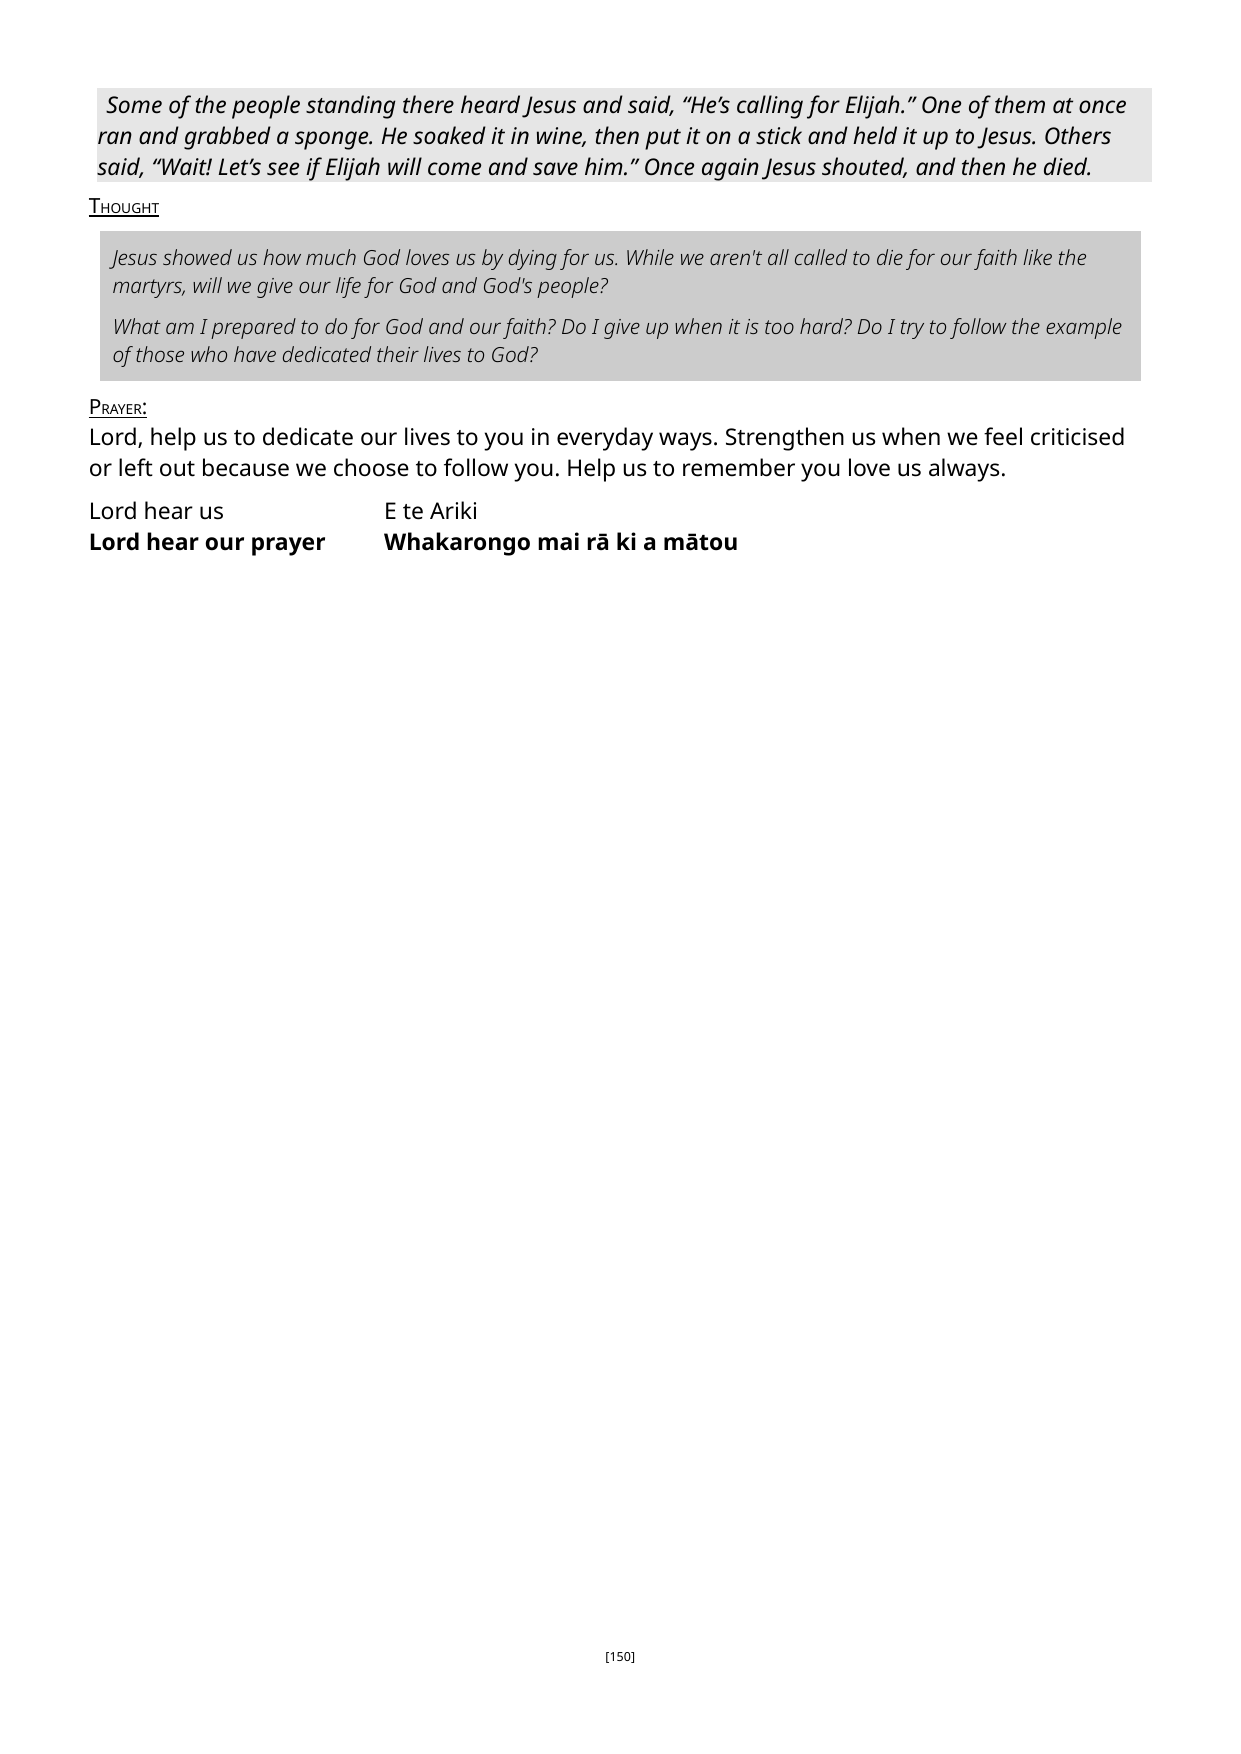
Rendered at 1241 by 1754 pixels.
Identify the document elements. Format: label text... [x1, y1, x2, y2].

text Jesus showed us how much God loves us by dying for us. While we aren't all called to die for our faith like the martyrs, will we give our life for God and God's people? [101, 232, 1140, 300]
text Some of the people standing there heard Jesus and said, “He’s calling for Elijah.” One of them at once ran and grabbed a sponge. He soaked it in wine, then put it on a stick and held it up to Jesus. Others said, “Wait! Let’s see if Elijah will come and save him.” Once again Jesus shouted, and then he died. [97, 88, 1152, 182]
text What am I prepared to do for God and our faith? Do I give up when it is too hard? Do I try to follow the example of those who have dedicated their lives to God? [101, 300, 1140, 380]
subtitle Thought [88, 191, 1152, 219]
text Lord hear us E te Ariki [88, 495, 1152, 526]
text Lord hear our prayer Whakarongo mai rā ki a mātou [88, 526, 1152, 558]
subtitle Prayer: [88, 392, 1152, 421]
text Lord, help us to dedicate our lives to you in everyday ways. Strengthen us when we feel criticised or left out because we choose to follow you. Help us to remember you love us always. [88, 421, 1152, 483]
